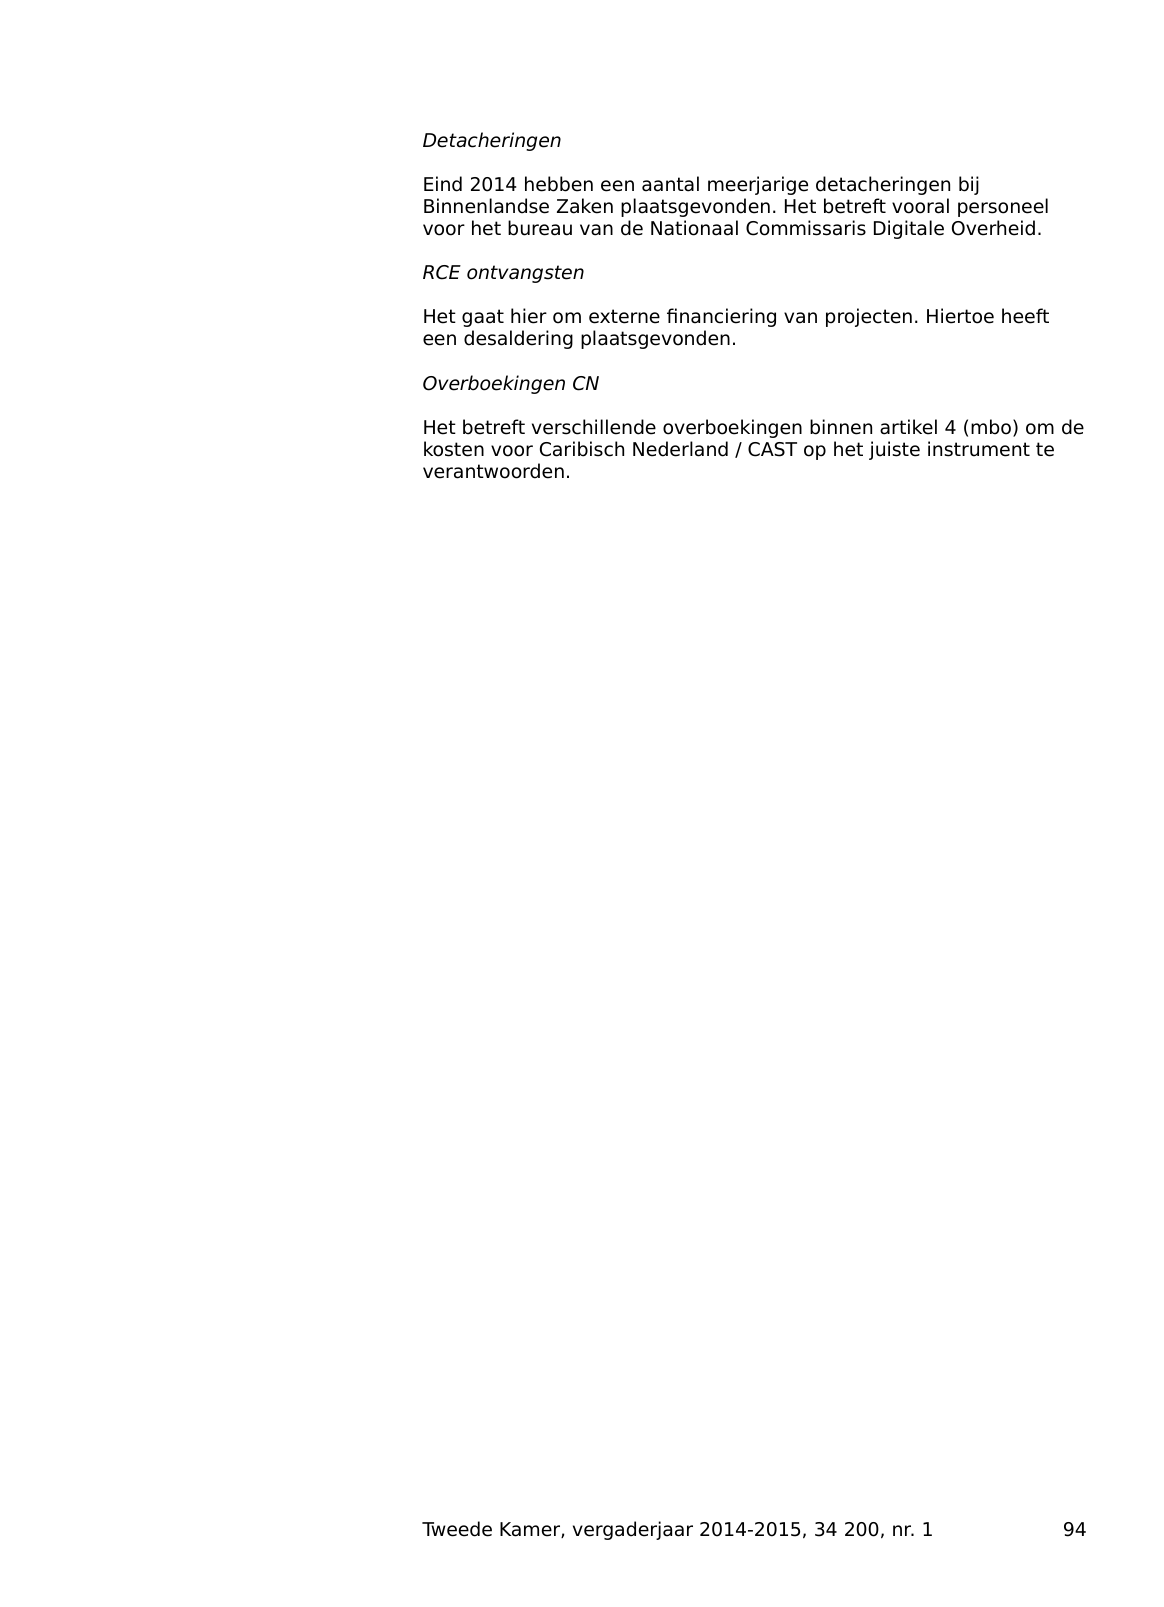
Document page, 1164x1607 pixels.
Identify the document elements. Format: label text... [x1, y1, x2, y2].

subtitle Detacheringen [422, 130, 1087, 152]
text Eind 2014 hebben een aantal meerjarige detacheringen bij Binnenlandse Zaken plaatsgevonden. Het betreft vooral personeel voor het bureau van de Nationaal Commissaris Digitale Overheid. [422, 174, 1087, 240]
subtitle Overboekingen CN [422, 372, 1087, 394]
text Het betreft verschillende overboekingen binnen artikel 4 (mbo) om de kosten voor Caribisch Nederland / CAST op het juiste instrument te verantwoorden. [422, 417, 1087, 483]
text Het gaat hier om externe financiering van projecten. Hiertoe heeft een desaldering plaatsgevonden. [422, 306, 1087, 350]
subtitle RCE ontvangsten [422, 262, 1087, 284]
